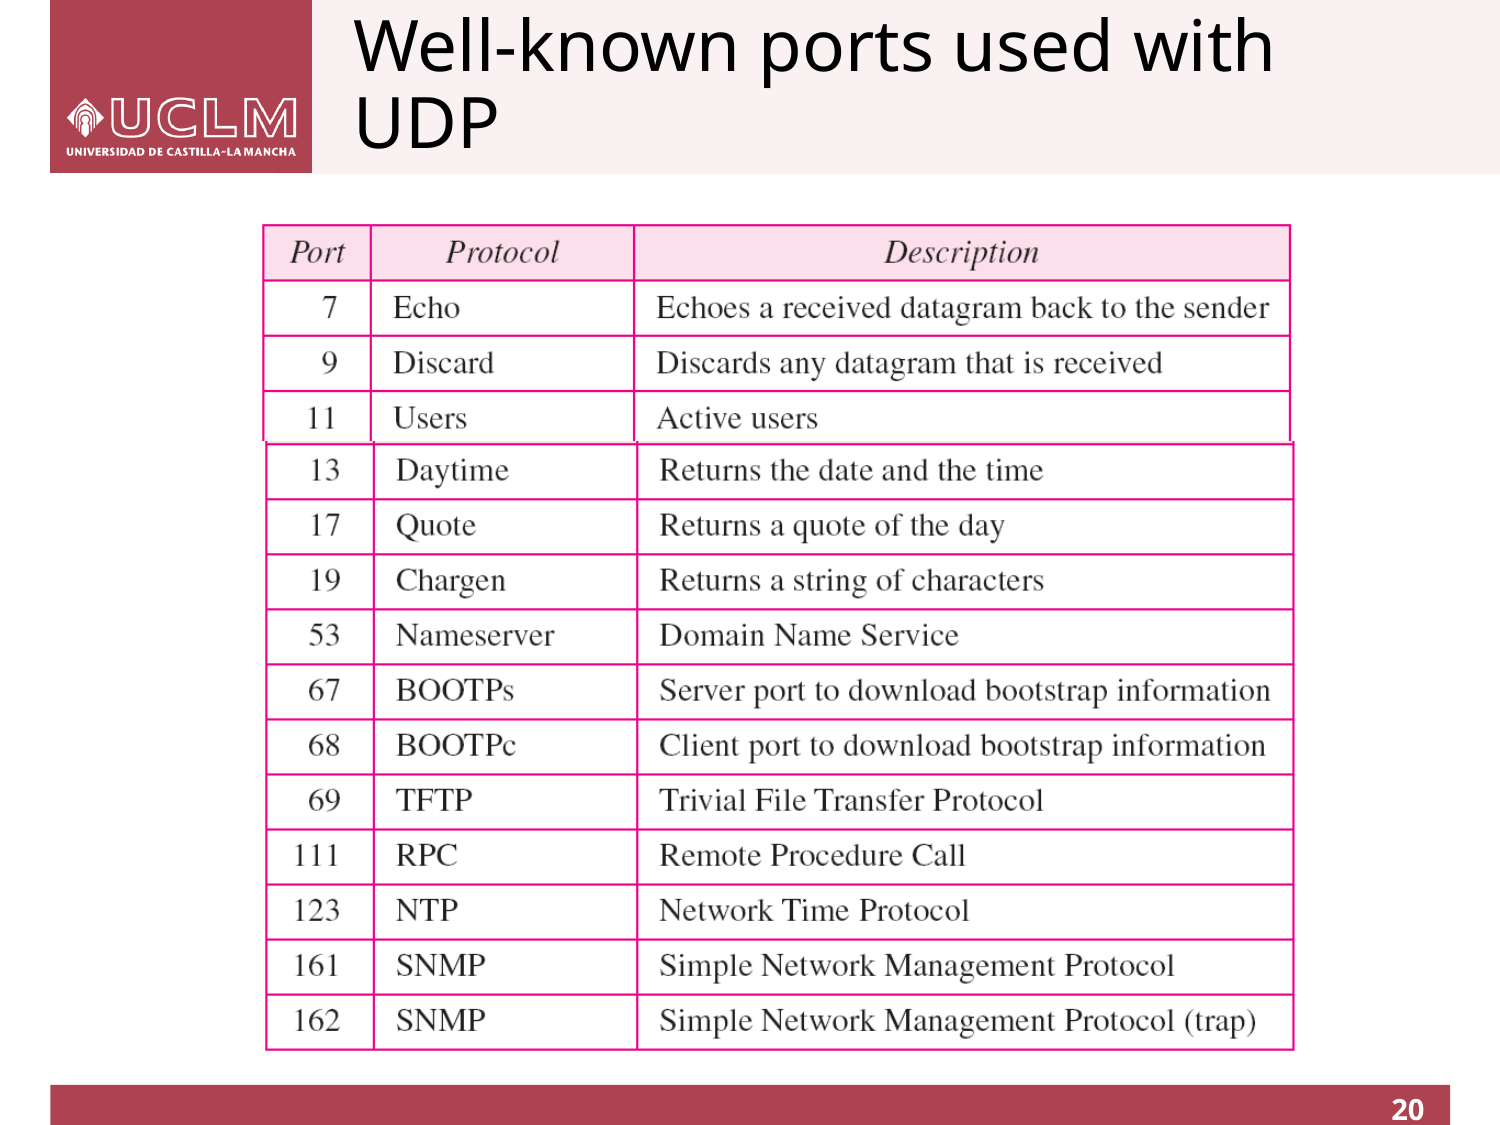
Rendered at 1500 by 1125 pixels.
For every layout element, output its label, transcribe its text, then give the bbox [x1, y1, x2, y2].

picture [259, 212, 1300, 1052]
picture [50, 0, 312, 173]
title Well-known ports used with UDP [353, 6, 1425, 168]
